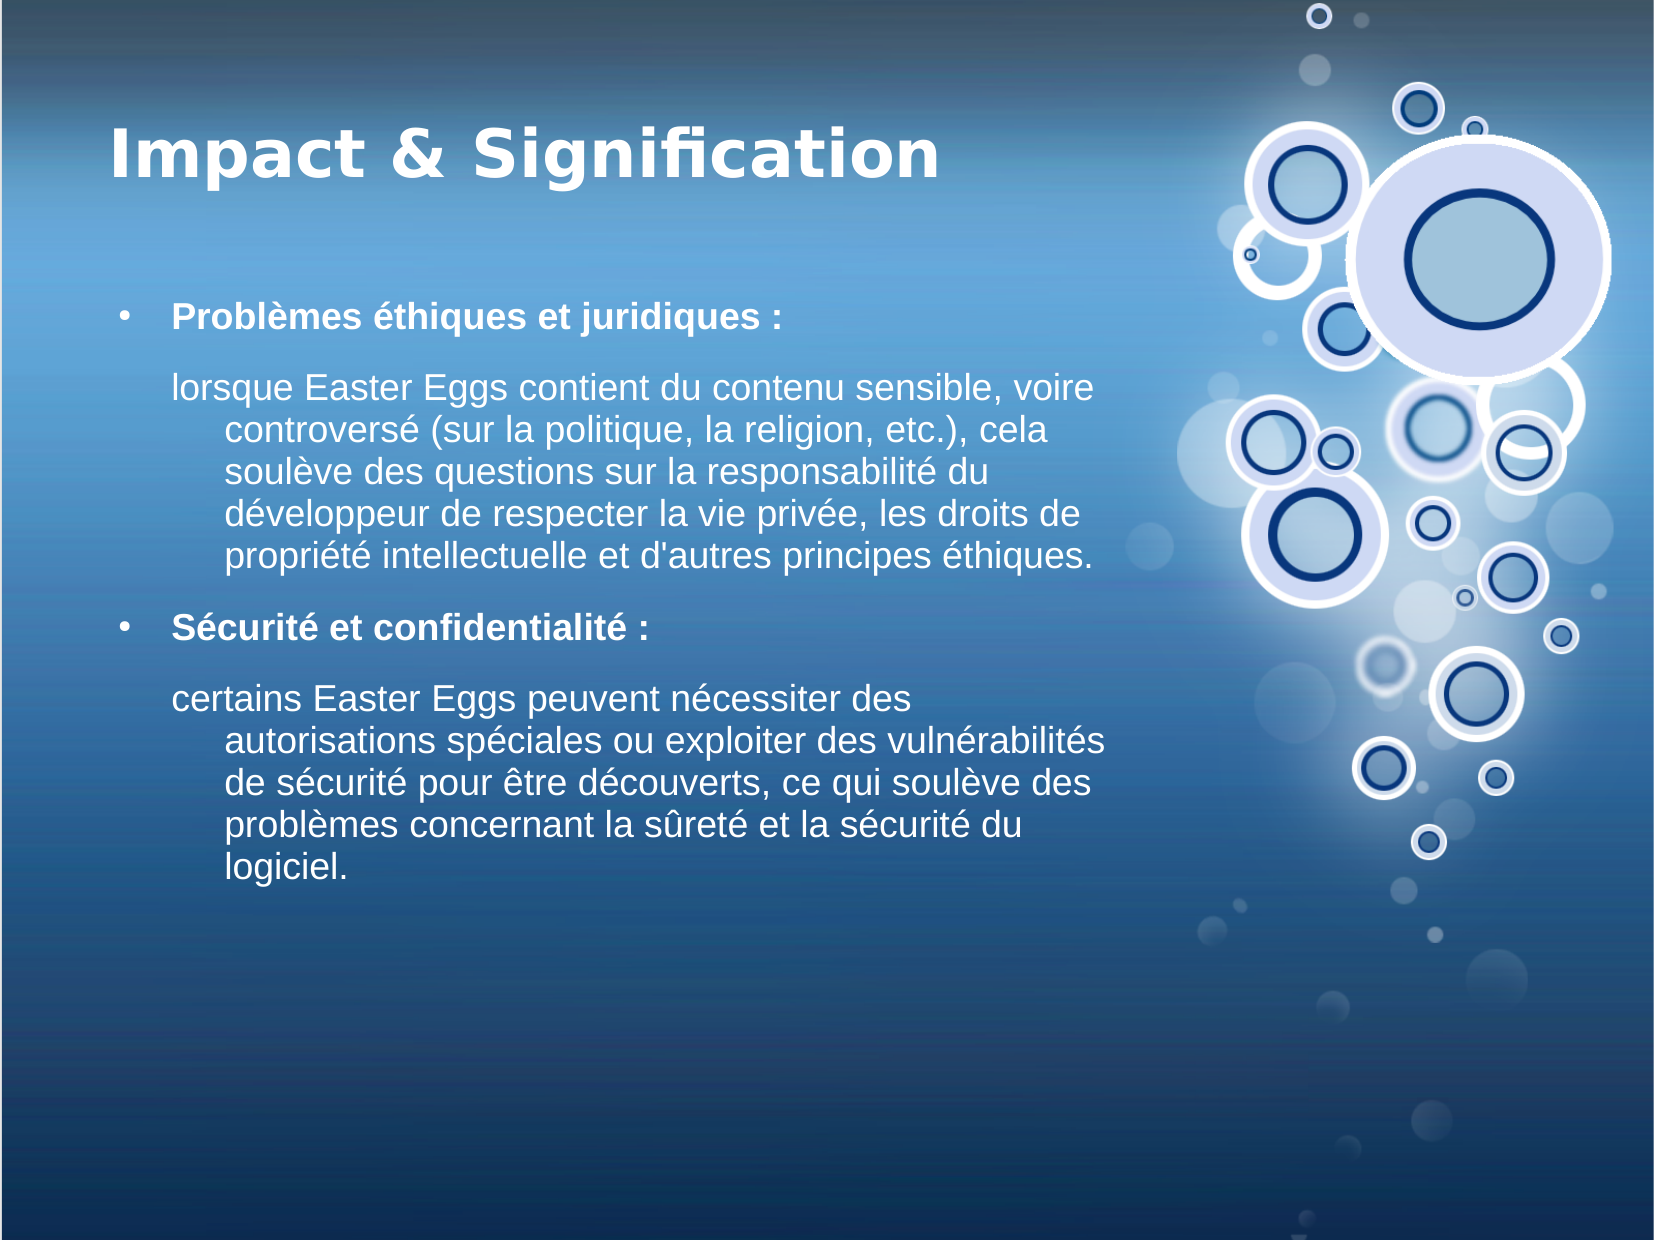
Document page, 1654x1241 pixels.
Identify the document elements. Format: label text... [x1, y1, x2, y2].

list Problèmes éthiques et juridiques : lorsque Easter Eggs contient du contenu sensible, voire controversé (sur la politique, la religion, etc.), cela soulève des questions sur la responsabilité du développeur de respecter la vie privée, les droits de propriété intellectuelle et d'autres principes éthiques. Sécurité et confidentialité : certains Easter Eggs peuvent nécessiter des autorisations spéciales ou exploiter des vulnérabilités de sécurité pour être découverts, ce qui soulève des problèmes concernant la sûreté et la sécurité du logiciel. [82, 295, 1123, 916]
title Impact & Signification [76, 73, 975, 237]
picture [1, 0, 1654, 1240]
